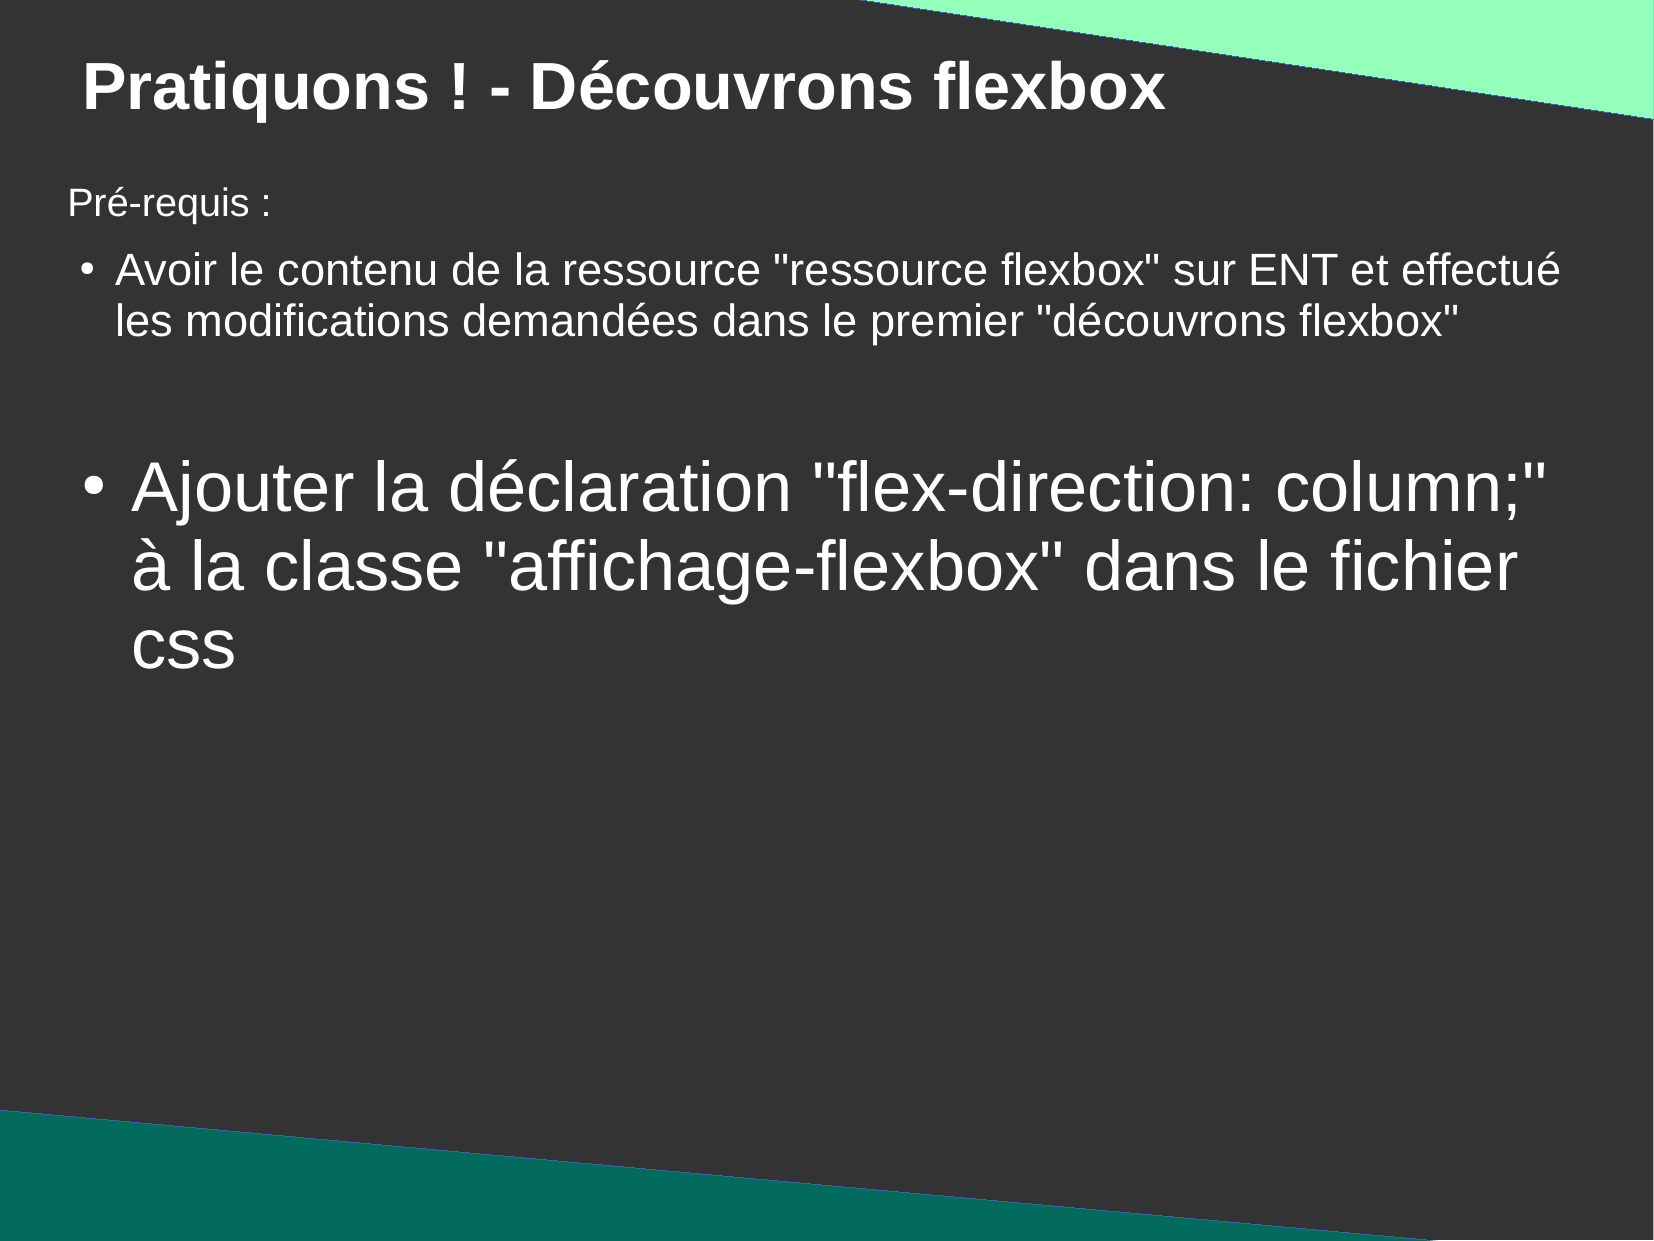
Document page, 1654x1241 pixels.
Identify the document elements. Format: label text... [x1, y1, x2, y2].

list Ajouter la déclaration "flex-direction: column;" à la classe "affichage-flexbox" dans le fichier css [64, 447, 1589, 686]
title Pratiquons ! - Découvrons flexbox [82, 49, 1630, 199]
list Pré-requis : Avoir le contenu de la ressource "ressource flexbox" sur ENT et effectué les modifications demandées dans le premier "découvrons flexbox" [67, 180, 1607, 390]
text_box [860, 0, 1654, 120]
